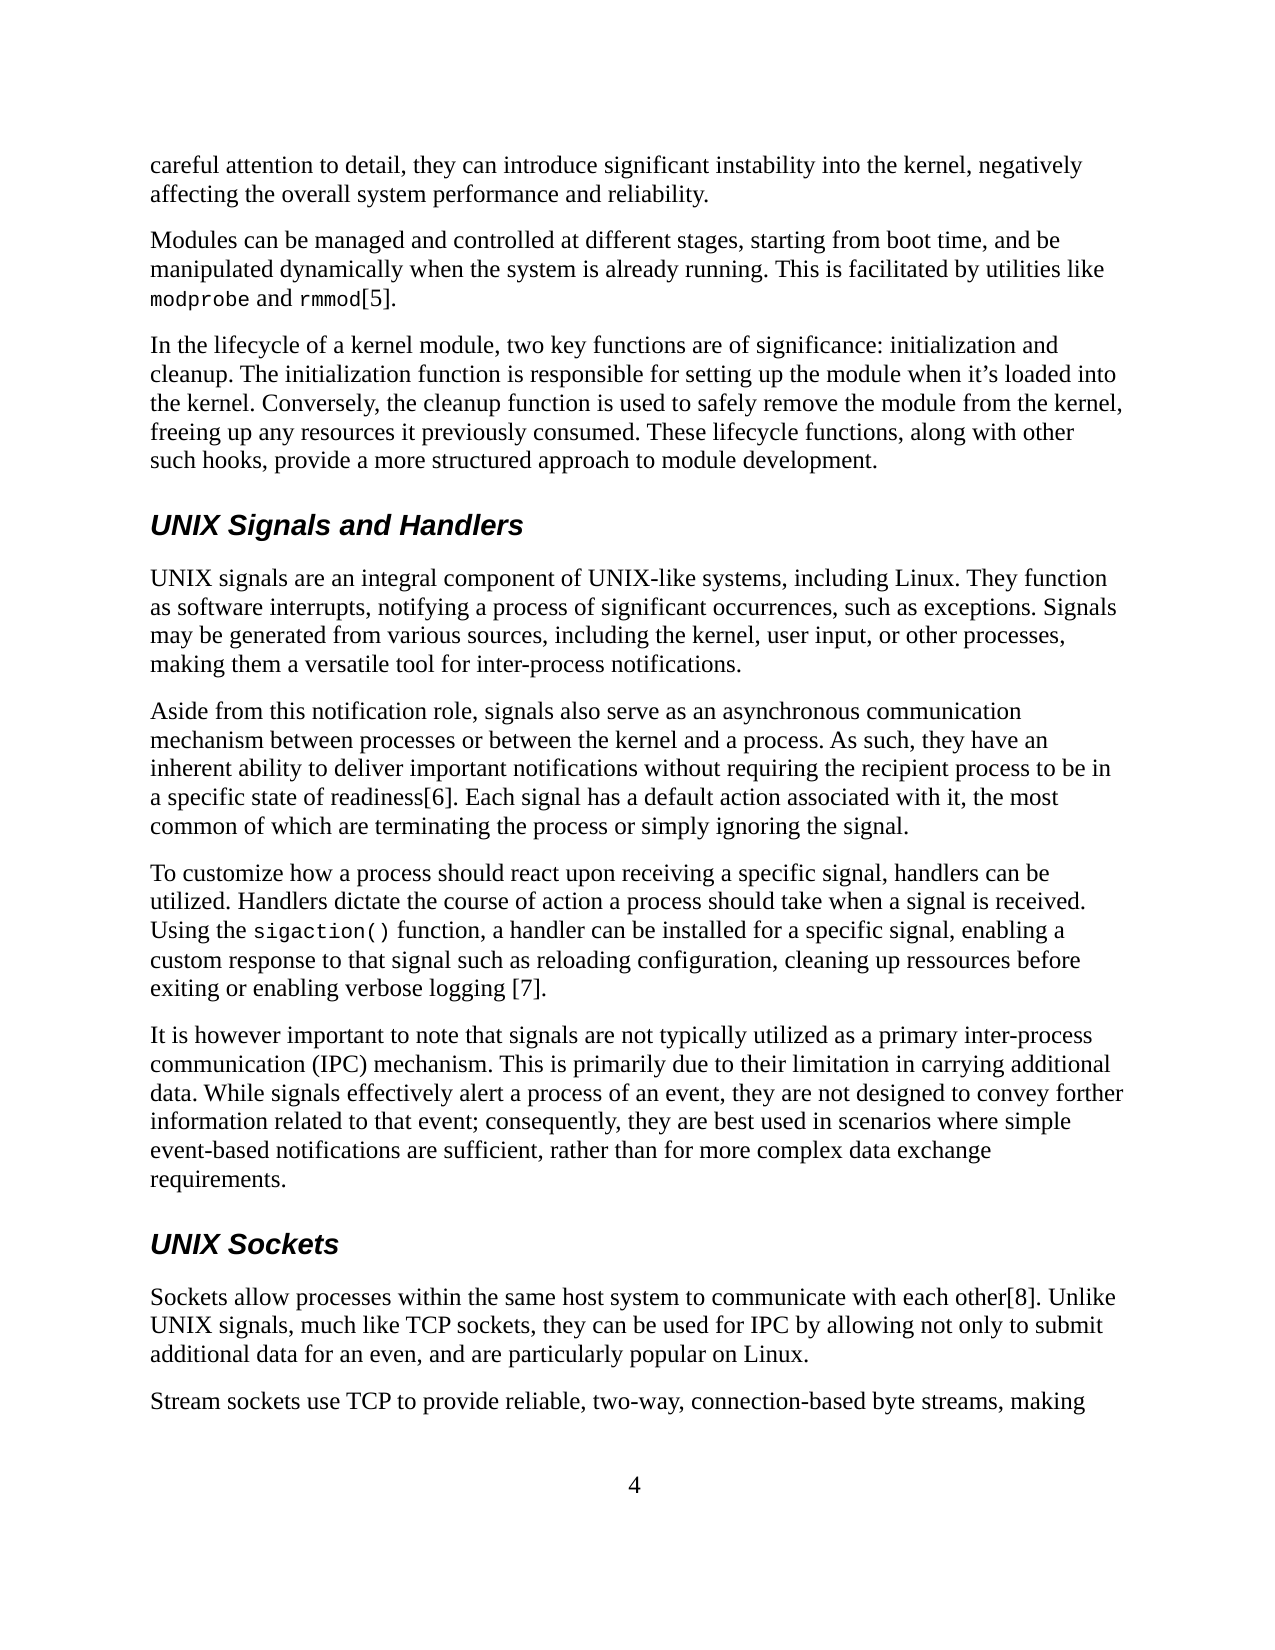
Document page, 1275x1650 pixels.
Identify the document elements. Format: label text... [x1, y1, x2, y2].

subtitle UNIX Signals and Handlers [150, 508, 1125, 542]
text careful attention to detail, they can introduce significant instability into the kernel, negatively affecting the overall system performance and reliability. [150, 150, 1125, 207]
text In the lifecycle of a kernel module, two key functions are of significance: initialization and cleanup. The initialization function is responsible for setting up the module when it’s loaded into the kernel. Conversely, the cleanup function is used to safely remove the module from the kernel, freeing up any resources it previously consumed. These lifecycle functions, along with other such hooks, provide a more structured approach to module development. [150, 330, 1125, 474]
subtitle UNIX Sockets [150, 1227, 1125, 1260]
text Stream sockets use TCP to provide reliable, two-way, connection-based byte streams, making [150, 1386, 1125, 1414]
text UNIX signals are an integral component of UNIX-like systems, including Linux. They function as software interrupts, notifying a process of significant occurrences, such as exceptions. Signals may be generated from various sources, including the kernel, user input, or other processes, making them a versatile tool for inter-process notifications. [150, 563, 1125, 678]
text To customize how a process should react upon receiving a specific signal, handlers can be utilized. Handlers dictate the course of action a process should take when a signal is received. Using the sigaction() function, a handler can be installed for a specific signal, enabling a custom response to that signal such as reloading configuration, cleaning up ressources before exiting or enabling verbose logging [7]. [150, 858, 1125, 1002]
text Sockets allow processes within the same host system to communicate with each other[8]. Unlike UNIX signals, much like TCP sockets, they can be used for IPC by allowing not only to submit additional data for an even, and are particularly popular on Linux. [150, 1282, 1125, 1368]
text It is however important to note that signals are not typically utilized as a primary inter-process communication (IPC) mechanism. This is primarily due to their limitation in carrying additional data. While signals effectively alert a process of an event, they are not designed to convey forther information related to that event; consequently, they are best used in scenarios where simple event-based notifications are sufficient, rather than for more complex data exchange requirements. [150, 1020, 1125, 1193]
text Aside from this notification role, signals also serve as an asynchronous communication mechanism between processes or between the kernel and a process. As such, they have an inherent ability to deliver important notifications without requiring the recipient process to be in a specific state of readiness[6]. Each signal has a default action associated with it, the most common of which are terminating the process or simply ignoring the signal. [150, 696, 1125, 840]
text Modules can be managed and controlled at different stages, starting from boot time, and be manipulated dynamically when the system is already running. This is facilitated by utilities like modprobe and rmmod[5]. [150, 225, 1125, 312]
